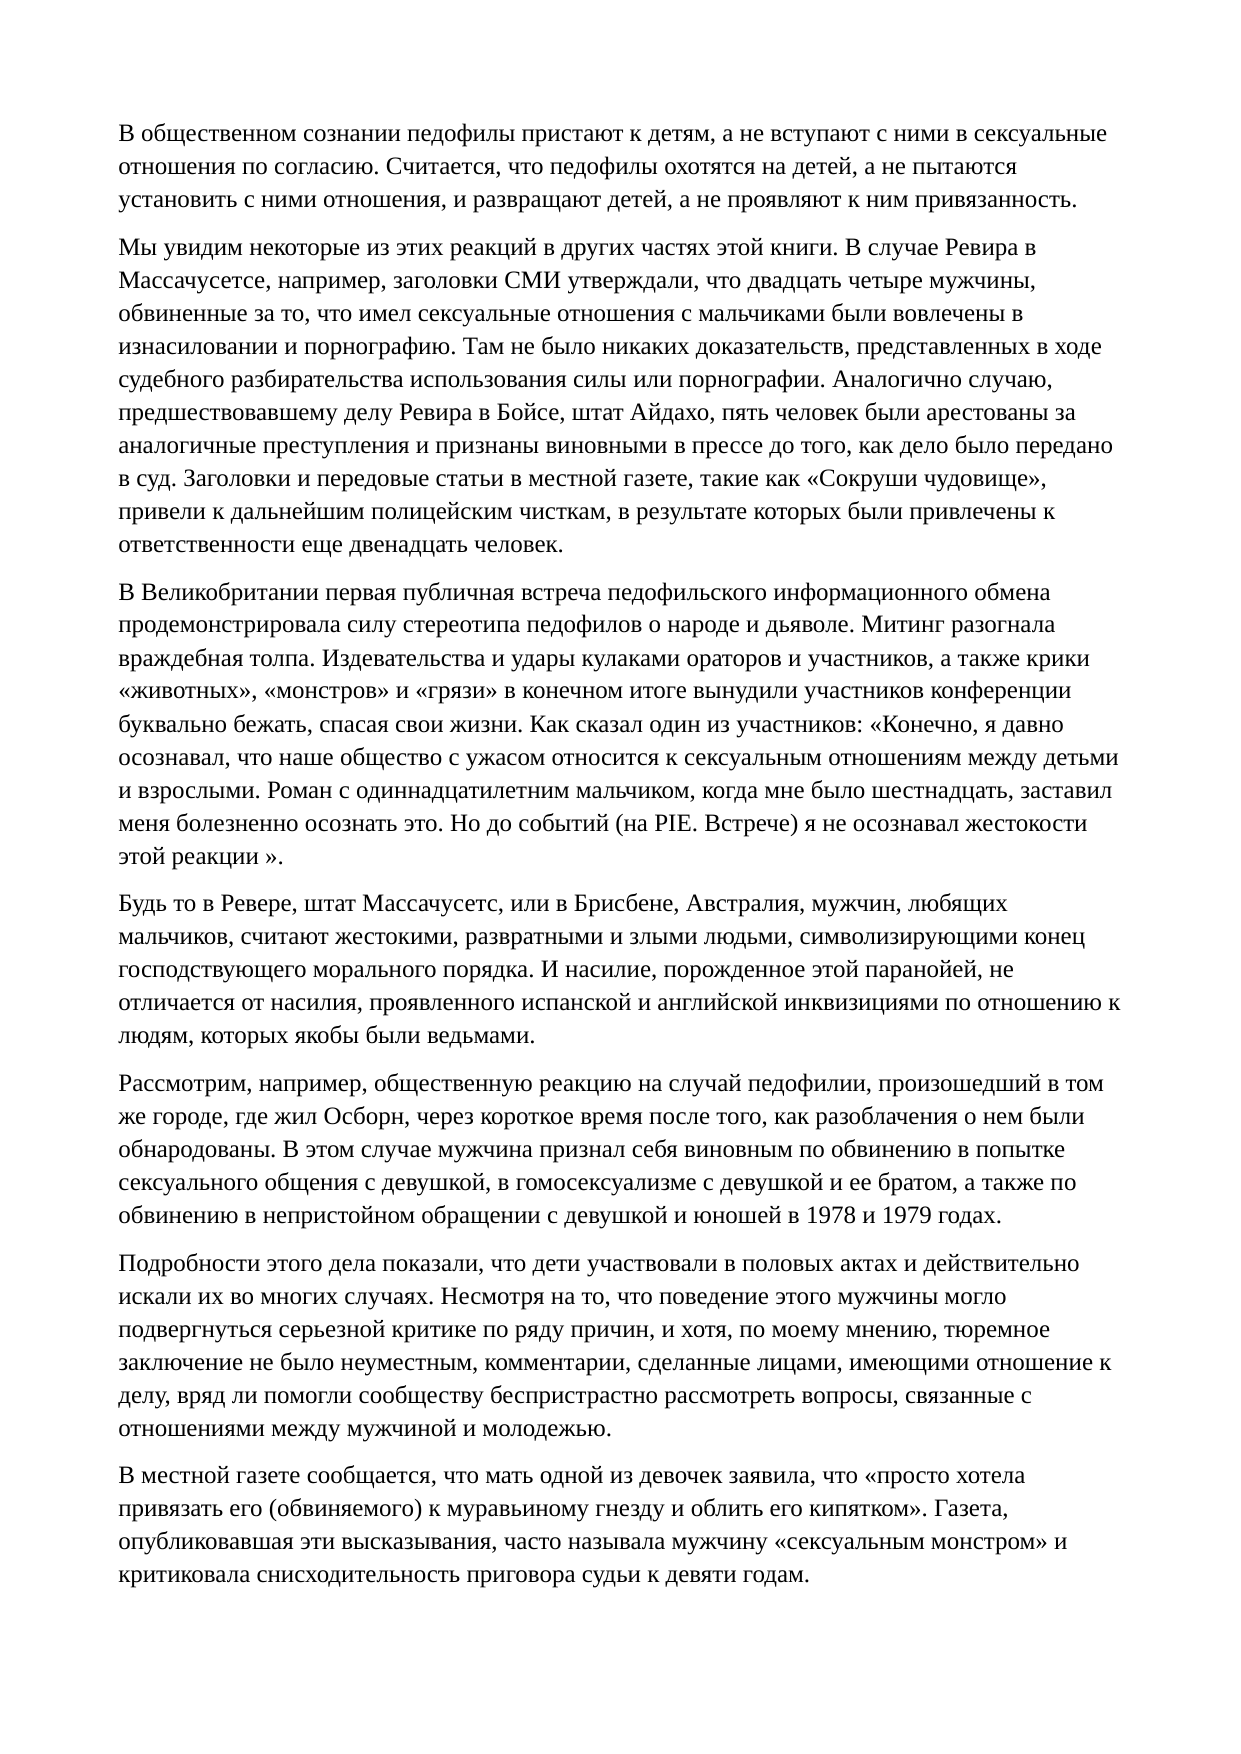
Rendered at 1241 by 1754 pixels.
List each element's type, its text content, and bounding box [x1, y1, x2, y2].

text Будь то в Ревере, штат Массачусетс, или в Брисбене, Австралия, мужчин, любящих мальчиков, считают жестокими, развратными и злыми людьми, символизирующими конец господствующего морального порядка. И насилие, порожденное этой паранойей, не отличается от насилия, проявленного испанской и английской инквизициями по отношению к людям, которых якобы были ведьмами. [118, 888, 1122, 1049]
text Подробности этого дела показали, что дети участвовали в половых актах и действительно искали их во многих случаях. Несмотря на то, что поведение этого мужчины могло подвергнуться серьезной критике по ряду причин, и хотя, по моему мнению, тюремное заключение не было неуместным, комментарии, сделанные лицами, имеющими отношение к делу, вряд ли помогли сообществу беспристрастно рассмотреть вопросы, связанные с отношениями между мужчиной и молодежью. [118, 1248, 1122, 1442]
text В общественном сознании педофилы пристают к детям, а не вступают с ними в сексуальные отношения по согласию. Считается, что педофилы охотятся на детей, а не пытаются установить с ними отношения, и развращают детей, а не проявляют к ним привязанность. [118, 118, 1122, 213]
text Рассмотрим, например, общественную реакцию на случай педофилии, произошедший в том же городе, где жил Осборн, через короткое время после того, как разоблачения о нем были обнародованы. В этом случае мужчина признал себя виновным по обвинению в попытке сексуального общения с девушкой, в гомосексуализме с девушкой и ее братом, а также по обвинению в непристойном обращении с девушкой и юношей в 1978 и 1979 годах. [118, 1068, 1122, 1229]
text Мы увидим некоторые из этих реакций в других частях этой книги. В случае Ревира в Массачусетсе, например, заголовки СМИ утверждали, что двадцать четыре мужчины, обвиненные за то, что имел сексуальные отношения с мальчиками были вовлечены в изнасиловании и порнографию. Там не было никаких доказательств, представленных в ходе судебного разбирательства использования силы или порнографии. Аналогично случаю, предшествовавшему делу Ревира в Бойсе, штат Айдахо, пять человек были арестованы за аналогичные преступления и признаны виновными в прессе до того, как дело было передано в суд. Заголовки и передовые статьи в местной газете, такие как «Сокруши чудовище», привели к дальнейшим полицейским чисткам, в результате которых были привлечены к ответственности еще двенадцать человек. [118, 232, 1122, 558]
text В Великобритании первая публичная встреча педофильского информационного обмена продемонстрировала силу стереотипа педофилов о народе и дьяволе. Митинг разогнала враждебная толпа. Издевательства и удары кулаками ораторов и участников, а также крики «животных», «монстров» и «грязи» в конечном итоге вынудили участников конференции буквально бежать, спасая свои жизни. Как сказал один из участников: «Конечно, я давно осознавал, что наше общество с ужасом относится к сексуальным отношениям между детьми и взрослыми. Роман с одиннадцатилетним мальчиком, когда мне было шестнадцать, заставил меня болезненно осознать это. Но до событий (на PIE. Встрече) я не осознавал жестокости этой реакции ». [118, 577, 1122, 869]
text В местной газете сообщается, что мать одной из девочек заявила, что «просто хотела привязать его (обвиняемого) к муравьиному гнезду и облить его кипятком». Газета, опубликовавшая эти высказывания, часто называла мужчину «сексуальным монстром» и критиковала снисходительность приговора судьи к девяти годам. [118, 1460, 1122, 1588]
